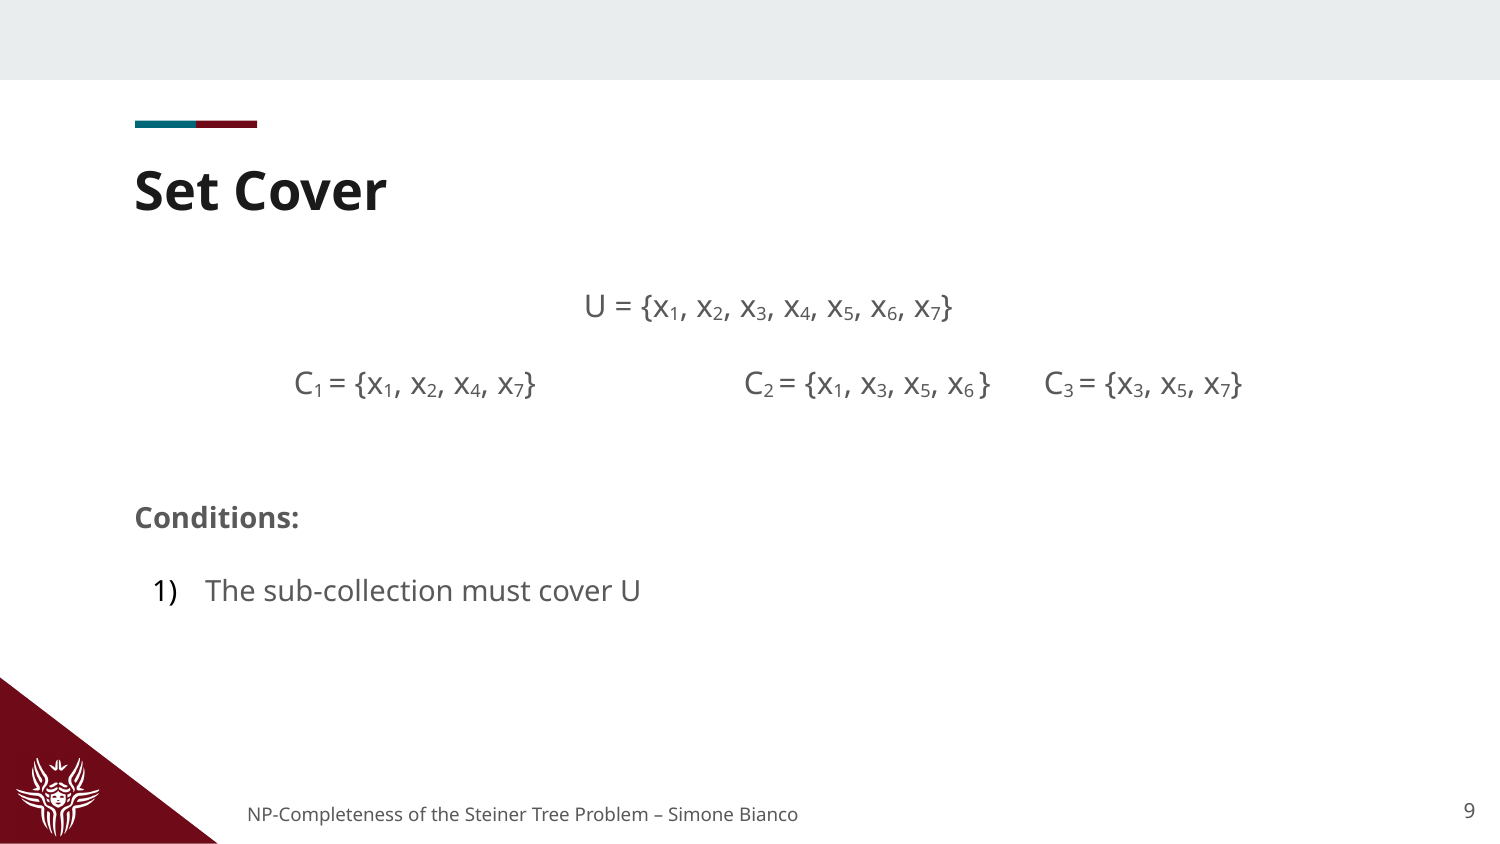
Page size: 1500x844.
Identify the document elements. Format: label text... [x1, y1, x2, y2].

subtitle NP-Completeness of the Steiner Tree Problem – Simone Bianco [232, 783, 1193, 839]
title Set Cover [119, 141, 1381, 230]
list U = {x1, x2, x3, x4, x5, x6, x7} C1 = {x1, x2, x4, x7} C2 = {x1, x3, x5, x6 } C3 = {x3, x5, x7} [119, 266, 1418, 443]
list Conditions: The sub-collection must cover U [119, 478, 1418, 656]
picture [16, 758, 100, 839]
slide_number [1400, 779, 1491, 844]
